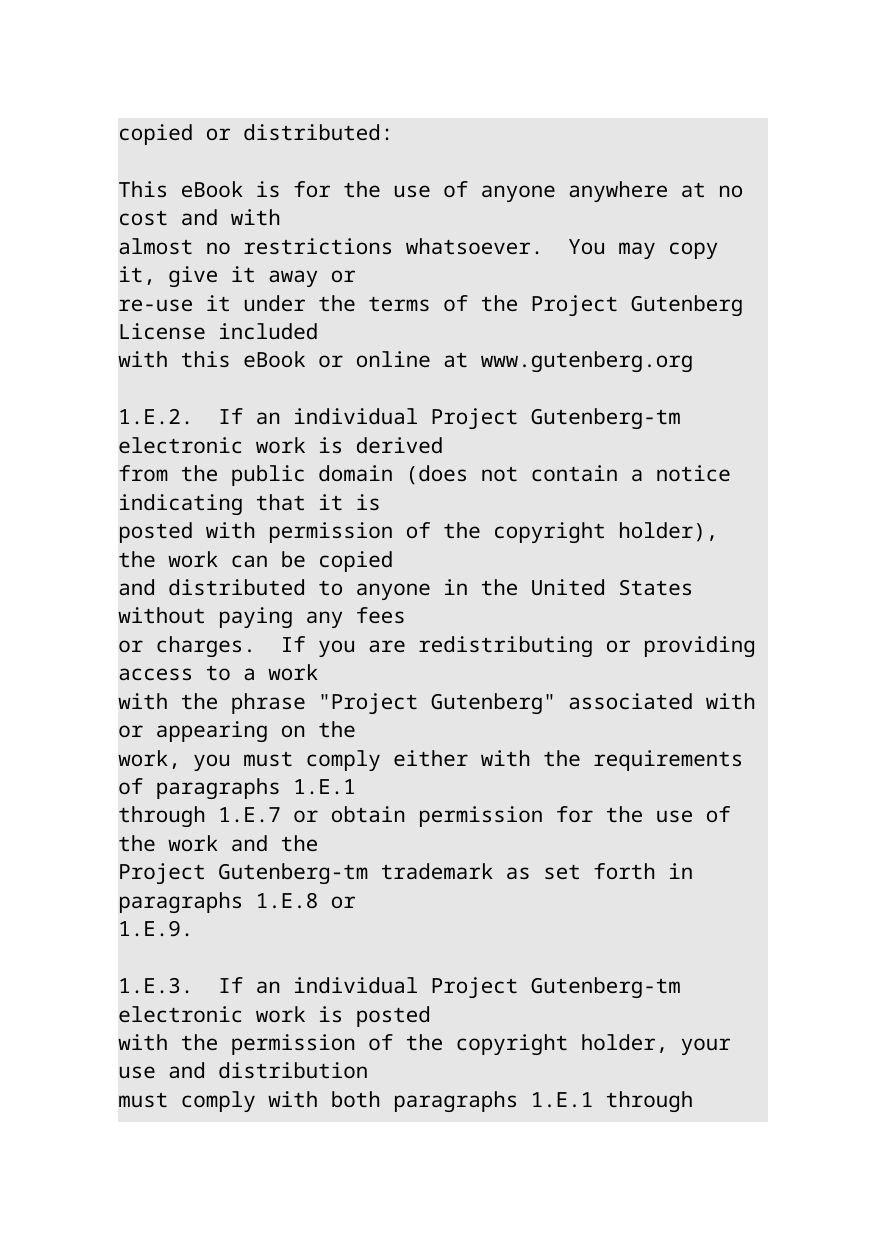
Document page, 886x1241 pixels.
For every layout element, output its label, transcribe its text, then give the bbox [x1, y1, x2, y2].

text with the permission of the copyright holder, your use and distribution [118, 1028, 768, 1085]
text 1.E.9. [118, 914, 768, 943]
text or charges. If you are redistributing or providing access to a work [118, 630, 768, 687]
text Project Gutenberg-tm trademark as set forth in paragraphs 1.E.8 or [118, 857, 768, 914]
text work, you must comply either with the requirements of paragraphs 1.E.1 [118, 744, 768, 801]
text 1.E.3. If an individual Project Gutenberg-tm electronic work is posted [118, 971, 768, 1028]
text posted with permission of the copyright holder), the work can be copied [118, 516, 768, 573]
text from the public domain (does not contain a notice indicating that it is [118, 459, 768, 516]
text This eBook is for the use of anyone anywhere at no cost and with [118, 175, 768, 232]
text must comply with both paragraphs 1.E.1 through [118, 1085, 768, 1113]
text re-use it under the terms of the Project Gutenberg License included [118, 289, 768, 346]
text almost no restrictions whatsoever. You may copy it, give it away or [118, 232, 768, 289]
text and distributed to anyone in the United States without paying any fees [118, 573, 768, 630]
text through 1.E.7 or obtain permission for the use of the work and the [118, 801, 768, 857]
text 1.E.2. If an individual Project Gutenberg-tm electronic work is derived [118, 402, 768, 459]
text with this eBook or online at www.gutenberg.org [118, 346, 768, 374]
text copied or distributed: [118, 118, 768, 147]
text with the phrase "Project Gutenberg" associated with or appearing on the [118, 687, 768, 744]
